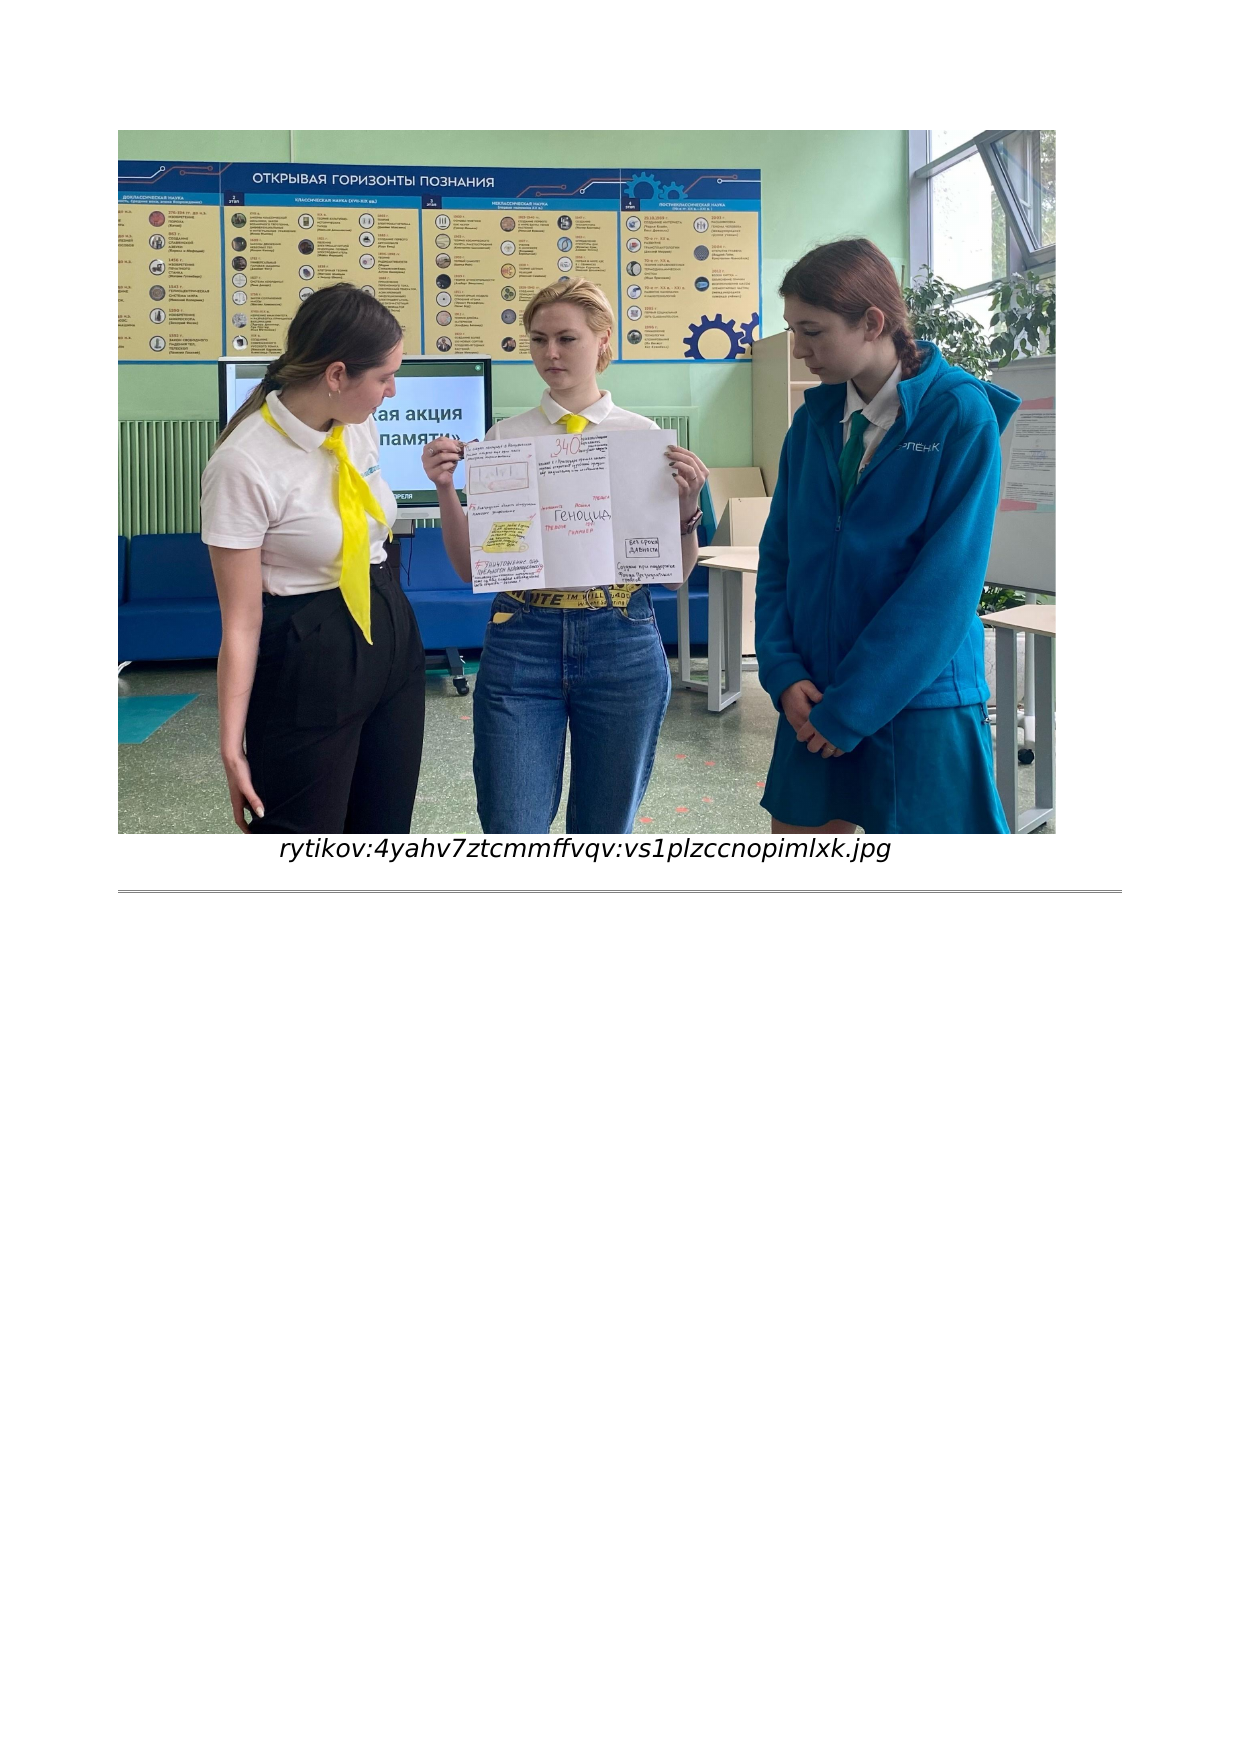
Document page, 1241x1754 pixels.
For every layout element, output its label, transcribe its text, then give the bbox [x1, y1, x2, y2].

picture [118, 130, 1056, 834]
picture [998, 406, 1011, 412]
picture [996, 415, 1004, 424]
picture [963, 381, 983, 393]
picture [945, 747, 959, 775]
picture [984, 386, 989, 396]
text rytikov:4yahv7ztcmmffvqv:vs1plzccnopimlxk.jpg [118, 834, 1056, 863]
